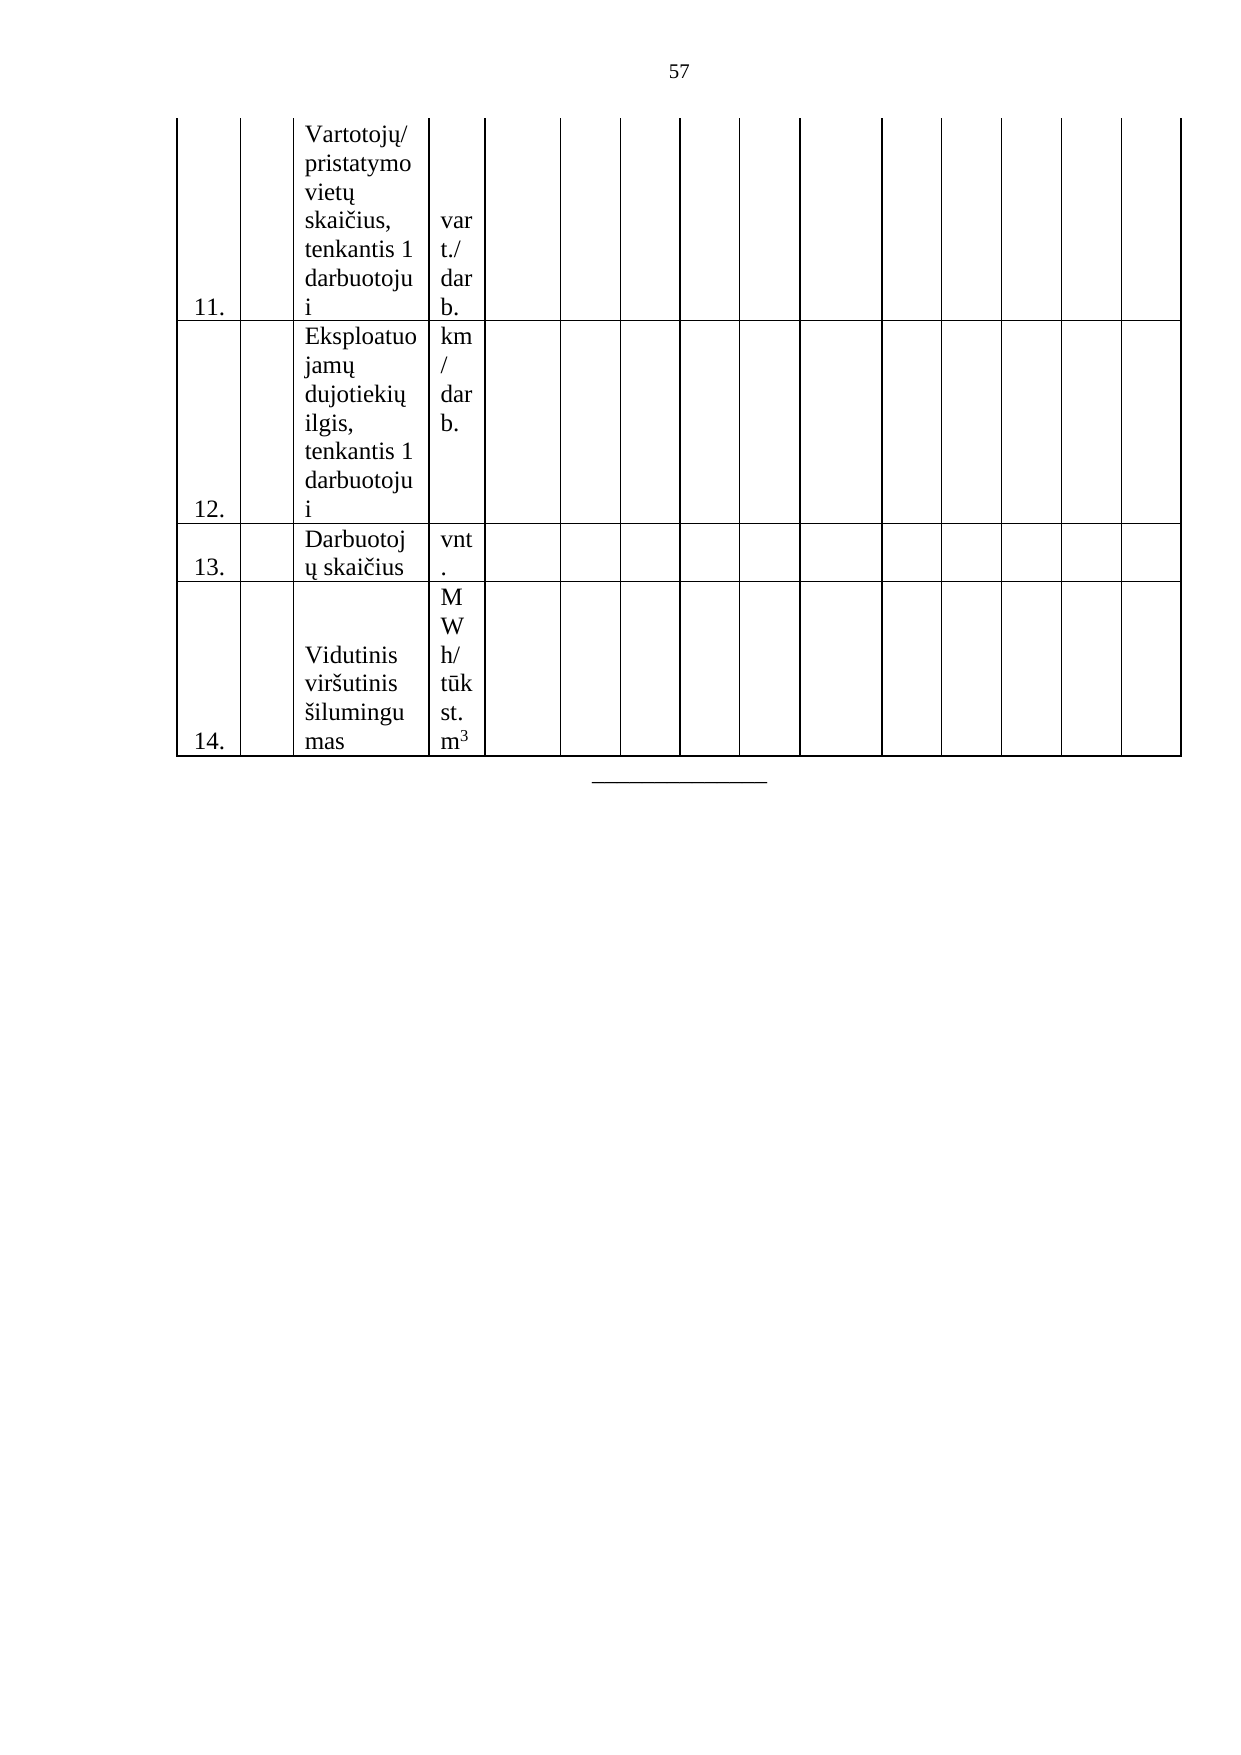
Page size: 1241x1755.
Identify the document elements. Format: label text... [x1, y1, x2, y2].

table_cell vnt. [430, 524, 484, 581]
table_cell [621, 321, 679, 523]
table_cell [241, 524, 293, 581]
table_cell [561, 524, 620, 581]
table_cell [1002, 118, 1061, 320]
table_cell Darbuotojų skaičius [294, 524, 428, 581]
table_cell [1002, 524, 1061, 581]
table_cell [621, 524, 679, 581]
table_cell [942, 321, 1001, 523]
table_cell [561, 321, 620, 523]
table_cell [681, 582, 739, 755]
table_cell vart./darb. [430, 118, 484, 320]
table_cell [801, 582, 881, 755]
table_cell [740, 582, 799, 755]
table_cell MWh/tūkst. m3 [430, 582, 484, 755]
table_cell [241, 118, 293, 320]
table_cell [1062, 118, 1121, 320]
table_cell [681, 118, 739, 320]
table_cell [1062, 582, 1121, 755]
table_cell [1122, 524, 1180, 581]
table_cell [1122, 321, 1180, 523]
table_cell [942, 524, 1001, 581]
table_cell [621, 118, 679, 320]
table_cell [883, 524, 941, 581]
table_cell Vartotojų/pristatymo vietų skaičius, tenkantis 1 darbuotojui [294, 118, 428, 320]
table_cell [681, 524, 739, 581]
table_cell [883, 118, 941, 320]
table_cell [486, 118, 560, 320]
table_cell [801, 118, 881, 320]
table_cell [1062, 524, 1121, 581]
table_cell 12. [178, 321, 240, 523]
table_cell [801, 524, 881, 581]
table_cell [1122, 582, 1180, 755]
table_cell [561, 582, 620, 755]
table_cell [681, 321, 739, 523]
text ______________ [177, 757, 1181, 786]
table_cell [740, 118, 799, 320]
table_cell [1122, 118, 1180, 320]
table_cell 13. [178, 524, 240, 581]
table_cell [621, 582, 679, 755]
table_cell [486, 582, 560, 755]
table_cell 14. [178, 582, 240, 755]
table_cell [561, 118, 620, 320]
table_cell [486, 321, 560, 523]
table_cell Eksploatuojamų dujotiekių ilgis, tenkantis 1 darbuotojui [294, 321, 428, 523]
table_cell [486, 524, 560, 581]
table_cell [740, 321, 799, 523]
table_cell [883, 321, 941, 523]
table_cell 11. [178, 118, 240, 320]
table_cell [241, 582, 293, 755]
table_cell [740, 524, 799, 581]
table_cell [241, 321, 293, 523]
table_cell [883, 582, 941, 755]
table_cell km/darb. [430, 321, 484, 523]
table_cell [1002, 582, 1061, 755]
table_cell [942, 118, 1001, 320]
table_cell [801, 321, 881, 523]
table_cell Vidutinis viršutinis šilumingumas [294, 582, 428, 755]
table_cell [942, 582, 1001, 755]
table_cell [1002, 321, 1061, 523]
table_cell [1062, 321, 1121, 523]
